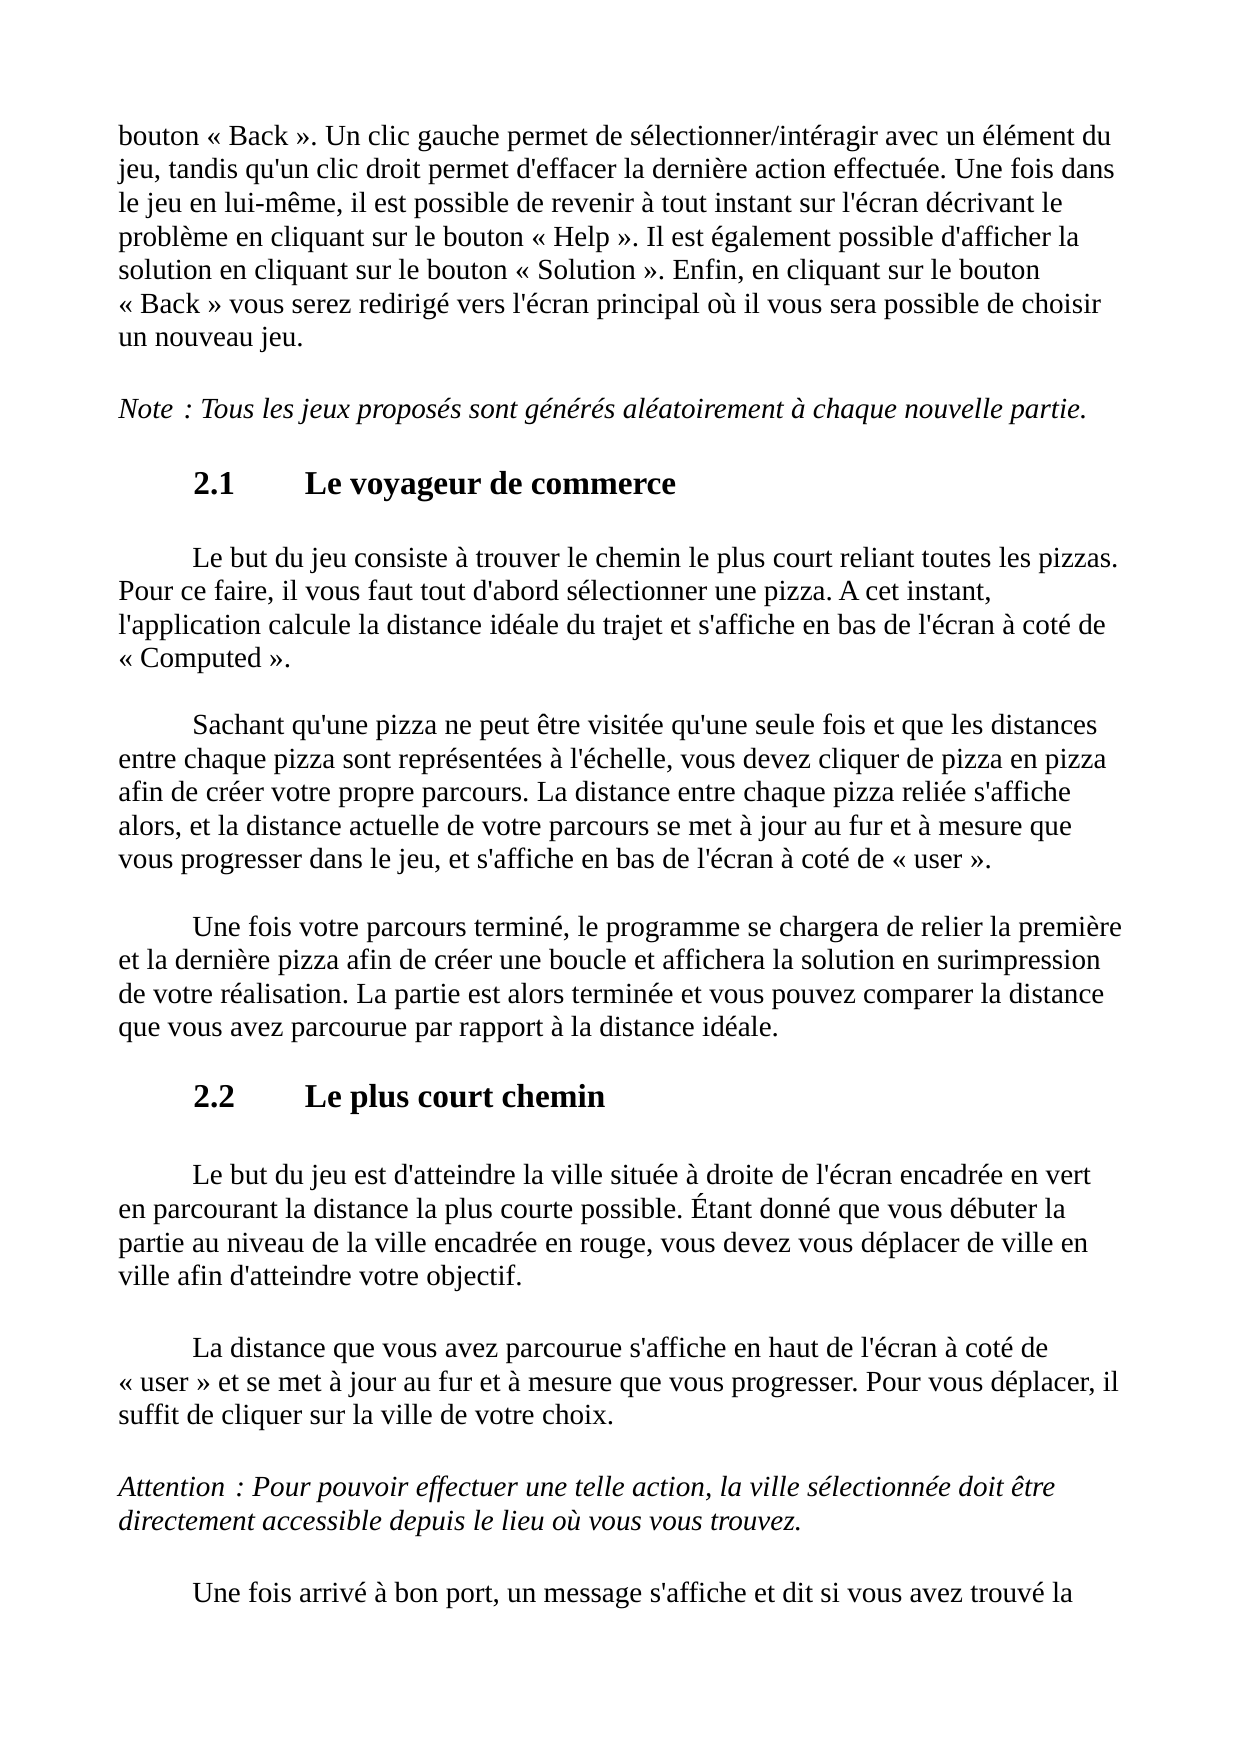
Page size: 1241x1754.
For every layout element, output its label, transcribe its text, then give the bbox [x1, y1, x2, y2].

text La distance que vous avez parcourue s'affiche en haut de l'écran à coté de « user » et se met à jour au fur et à mesure que vous progresser. Pour vous déplacer, il suffit de cliquer sur la ville de votre choix. [118, 1330, 1122, 1431]
list Le plus court chemin [193, 1076, 1122, 1115]
text Une fois arrivé à bon port, un message s'affiche et dit si vous avez trouvé la [118, 1575, 1122, 1608]
text Pour ce faire, il vous faut tout d'abord sélectionner une pizza. A cet instant, l'application calcule la distance idéale du trajet et s'affiche en bas de l'écran à coté de « Computed ». [118, 573, 1122, 674]
text Attention : Pour pouvoir effectuer une telle action, la ville sélectionnée doit être directement accessible depuis le lieu où vous vous trouvez. [118, 1469, 1122, 1536]
text Le but du jeu consiste à trouver le chemin le plus court reliant toutes les pizzas. [118, 540, 1122, 573]
text Une fois votre parcours terminé, le programme se chargera de relier la première et la dernière pizza afin de créer une boucle et affichera la solution en surimpression de votre réalisation. La partie est alors terminée et vous pouvez comparer la distance que vous avez parcourue par rapport à la distance idéale. [118, 909, 1122, 1043]
list Le voyageur de commerce [193, 463, 1122, 501]
text bouton « Back ». Un clic gauche permet de sélectionner/intéragir avec un élément du jeu, tandis qu'un clic droit permet d'effacer la dernière action effectuée. Une fois dans le jeu en lui-même, il est possible de revenir à tout instant sur l'écran décrivant le problème en cliquant sur le bouton « Help ». Il est également possible d'afficher la solution en cliquant sur le bouton « Solution ». Enfin, en cliquant sur le bouton « Back » vous serez redirigé vers l'écran principal où il vous sera possible de choisir un nouveau jeu. [118, 118, 1122, 353]
text Sachant qu'une pizza ne peut être visitée qu'une seule fois et que les distances entre chaque pizza sont représentées à l'échelle, vous devez cliquer de pizza en pizza afin de créer votre propre parcours. La distance entre chaque pizza reliée s'affiche alors, et la distance actuelle de votre parcours se met à jour au fur et à mesure que vous progresser dans le jeu, et s'affiche en bas de l'écran à coté de « user ». [118, 707, 1122, 875]
text Note : Tous les jeux proposés sont générés aléatoirement à chaque nouvelle partie. [118, 391, 1122, 425]
text Le but du jeu est d'atteindre la ville située à droite de l'écran encadrée en vert en parcourant la distance la plus courte possible. Étant donné que vous débuter la partie au niveau de la ville encadrée en rouge, vous devez vous déplacer de ville en ville afin d'atteindre votre objectif. [118, 1153, 1122, 1292]
